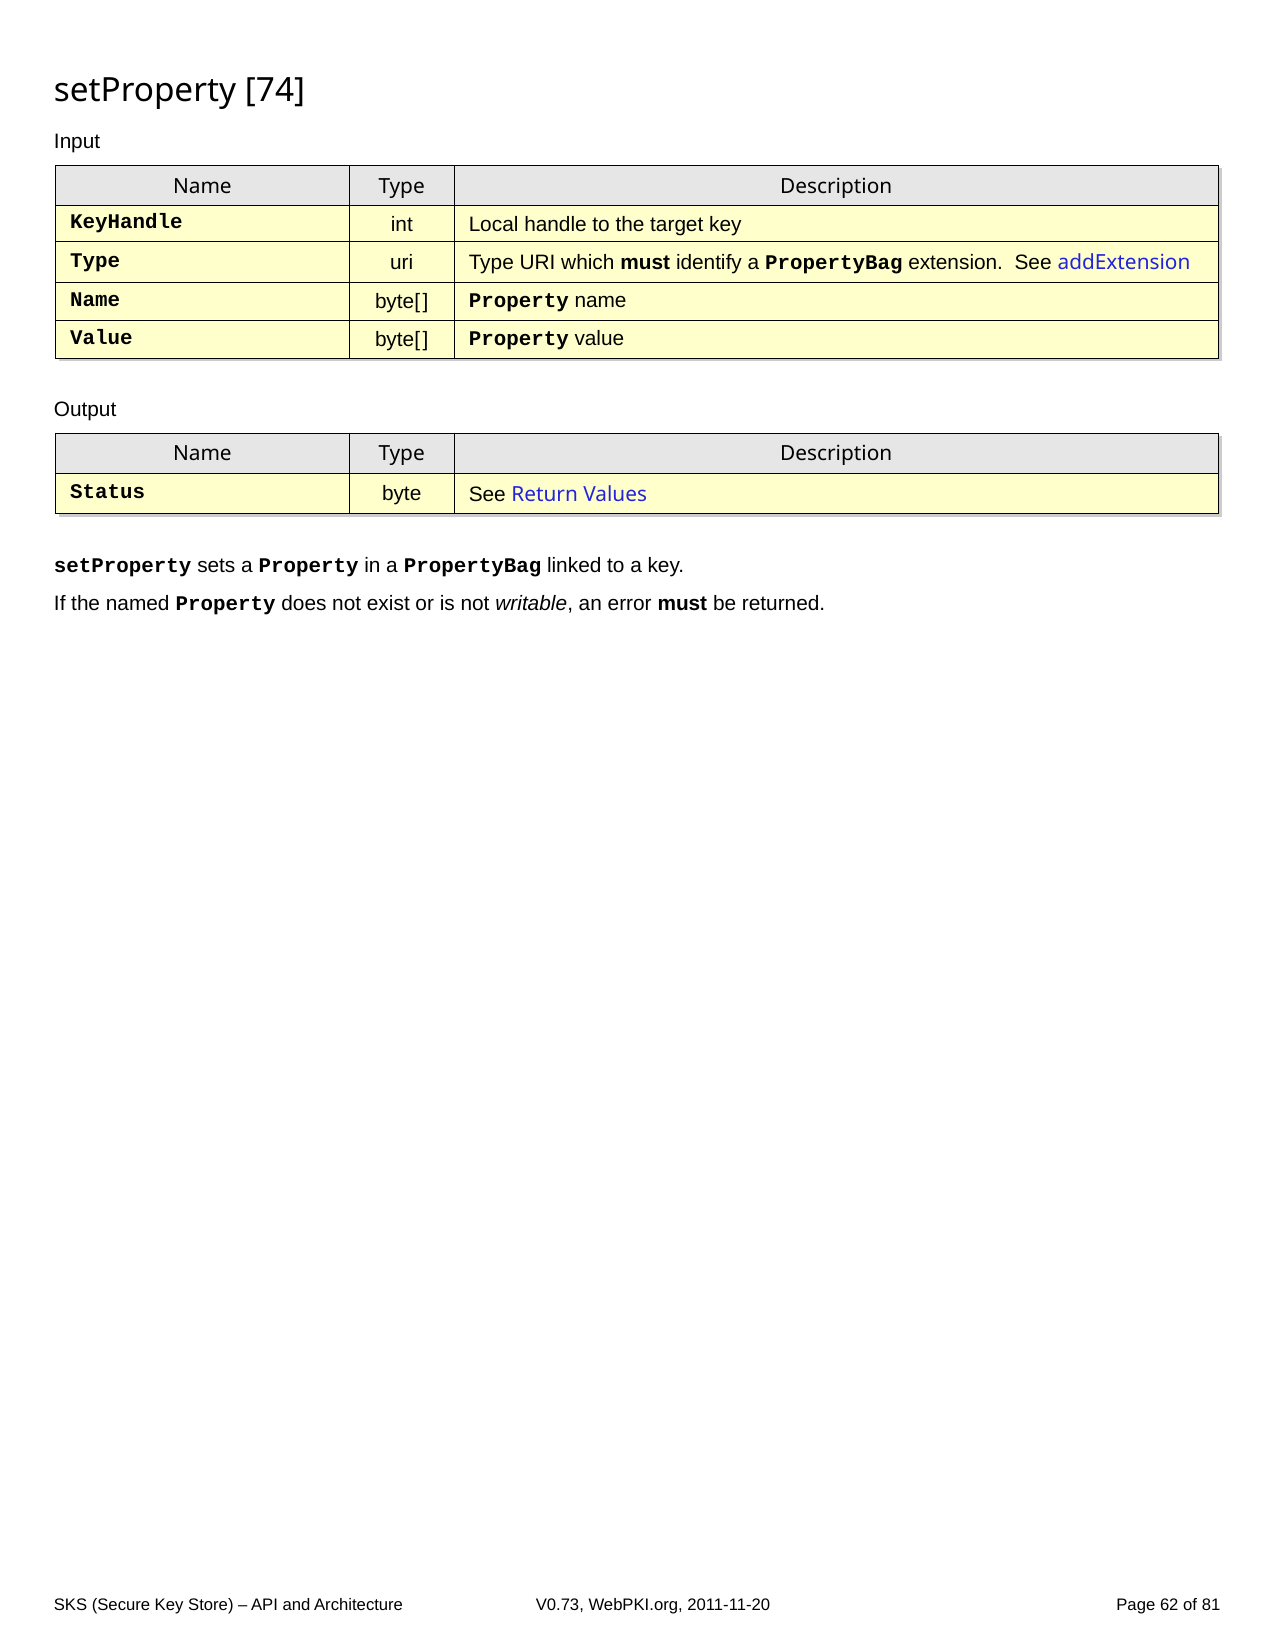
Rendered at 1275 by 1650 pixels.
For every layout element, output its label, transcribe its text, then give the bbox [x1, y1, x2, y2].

table_header Description [455, 166, 1218, 205]
table_cell Type URI which must identify a PropertyBag extension. See addExtension [455, 242, 1218, 282]
subtitle setProperty [74] [54, 66, 1221, 111]
text Output [54, 397, 1221, 421]
table_cell uri [350, 242, 454, 282]
table_cell Status [56, 474, 349, 513]
table_cell Property value [455, 321, 1218, 357]
table_cell byte⁮[ ] [350, 321, 454, 357]
table_header Name [56, 166, 349, 205]
table_cell KeyHandle [56, 206, 349, 241]
table_cell Local handle to the target key [455, 206, 1218, 241]
table_cell Property name [455, 283, 1218, 319]
table_cell byte [350, 474, 454, 513]
table_header Type [350, 434, 454, 473]
table_cell Name [56, 283, 349, 319]
text Input [54, 129, 1221, 153]
table_header Name [56, 434, 349, 473]
table_header Type [350, 166, 454, 205]
table_cell int [350, 206, 454, 241]
table_cell See Return Values [455, 474, 1218, 513]
text If the named Property does not exist or is not writable, an error must be returned. [54, 590, 1221, 616]
table_header Description [455, 434, 1218, 473]
table_cell Type [56, 242, 349, 282]
text setProperty sets a Property in a PropertyBag linked to a key. [54, 553, 1221, 578]
table_cell byte⁮[ ] [350, 283, 454, 319]
table_cell Value [56, 321, 349, 357]
